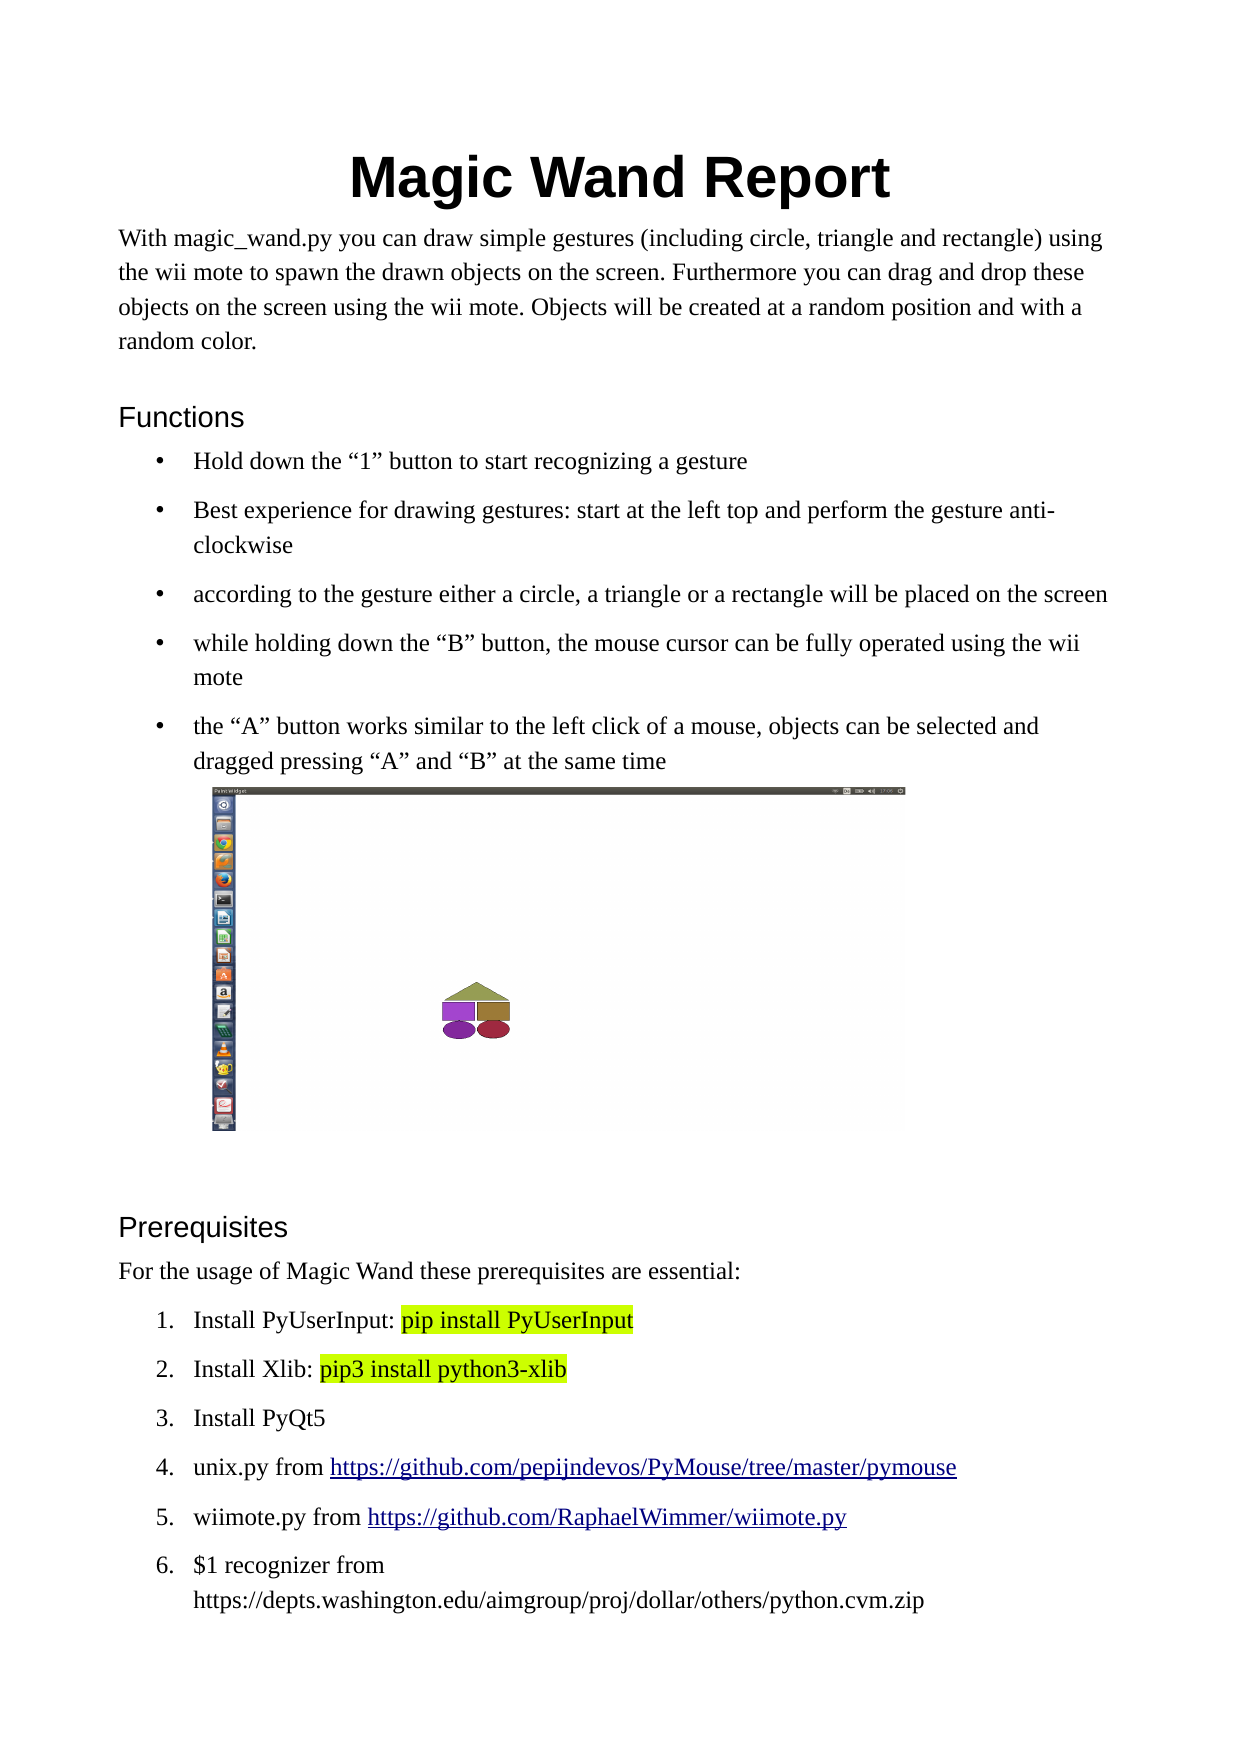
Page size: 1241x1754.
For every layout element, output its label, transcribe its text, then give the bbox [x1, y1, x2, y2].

list Install Xlib: pip3 install python3-xlib [156, 1354, 1122, 1383]
text With magic_wand.py you can draw simple gestures (including circle, triangle and rectangle) using the wii mote to spawn the drawn objects on the screen. Furthermore you can drag and drop these objects on the screen using the wii mote. Objects will be created at a random position and with a random color. [118, 223, 1122, 355]
text For the usage of Magic Wand these prerequisites are essential: [118, 1256, 1122, 1285]
list Hold down the “1” button to start recognizing a gesture [156, 446, 1122, 475]
list according to the gesture either a circle, a triangle or a rectangle will be placed on the screen [156, 579, 1122, 608]
list Install PyQt5 [156, 1403, 1122, 1432]
subtitle Prerequisites [118, 1210, 1122, 1244]
list unix.py from https://github.com/pepijndevos/PyMouse/tree/master/pymouse [156, 1452, 1122, 1481]
list while holding down the “B” button, the mouse cursor can be fully operated using the wii mote [156, 628, 1122, 691]
subtitle Functions [118, 400, 1122, 434]
list Best experience for drawing gestures: start at the left top and perform the gesture anti-clockwise [156, 495, 1122, 558]
list $1 recognizer from https://depts.washington.edu/aimgroup/proj/dollar/others/python.cvm.zip [156, 1551, 1122, 1614]
list the “A” button works similar to the left click of a mouse, objects can be selected and dragged pressing “A” and “B” at the same time [156, 711, 1122, 775]
list wiimote.py from https://github.com/RaphaelWimmer/wiimote.py [156, 1502, 1122, 1530]
picture [212, 787, 906, 1131]
list Install PyUserInput: pip install PyUserInput [156, 1305, 1122, 1334]
title Magic Wand Report [118, 143, 1122, 210]
